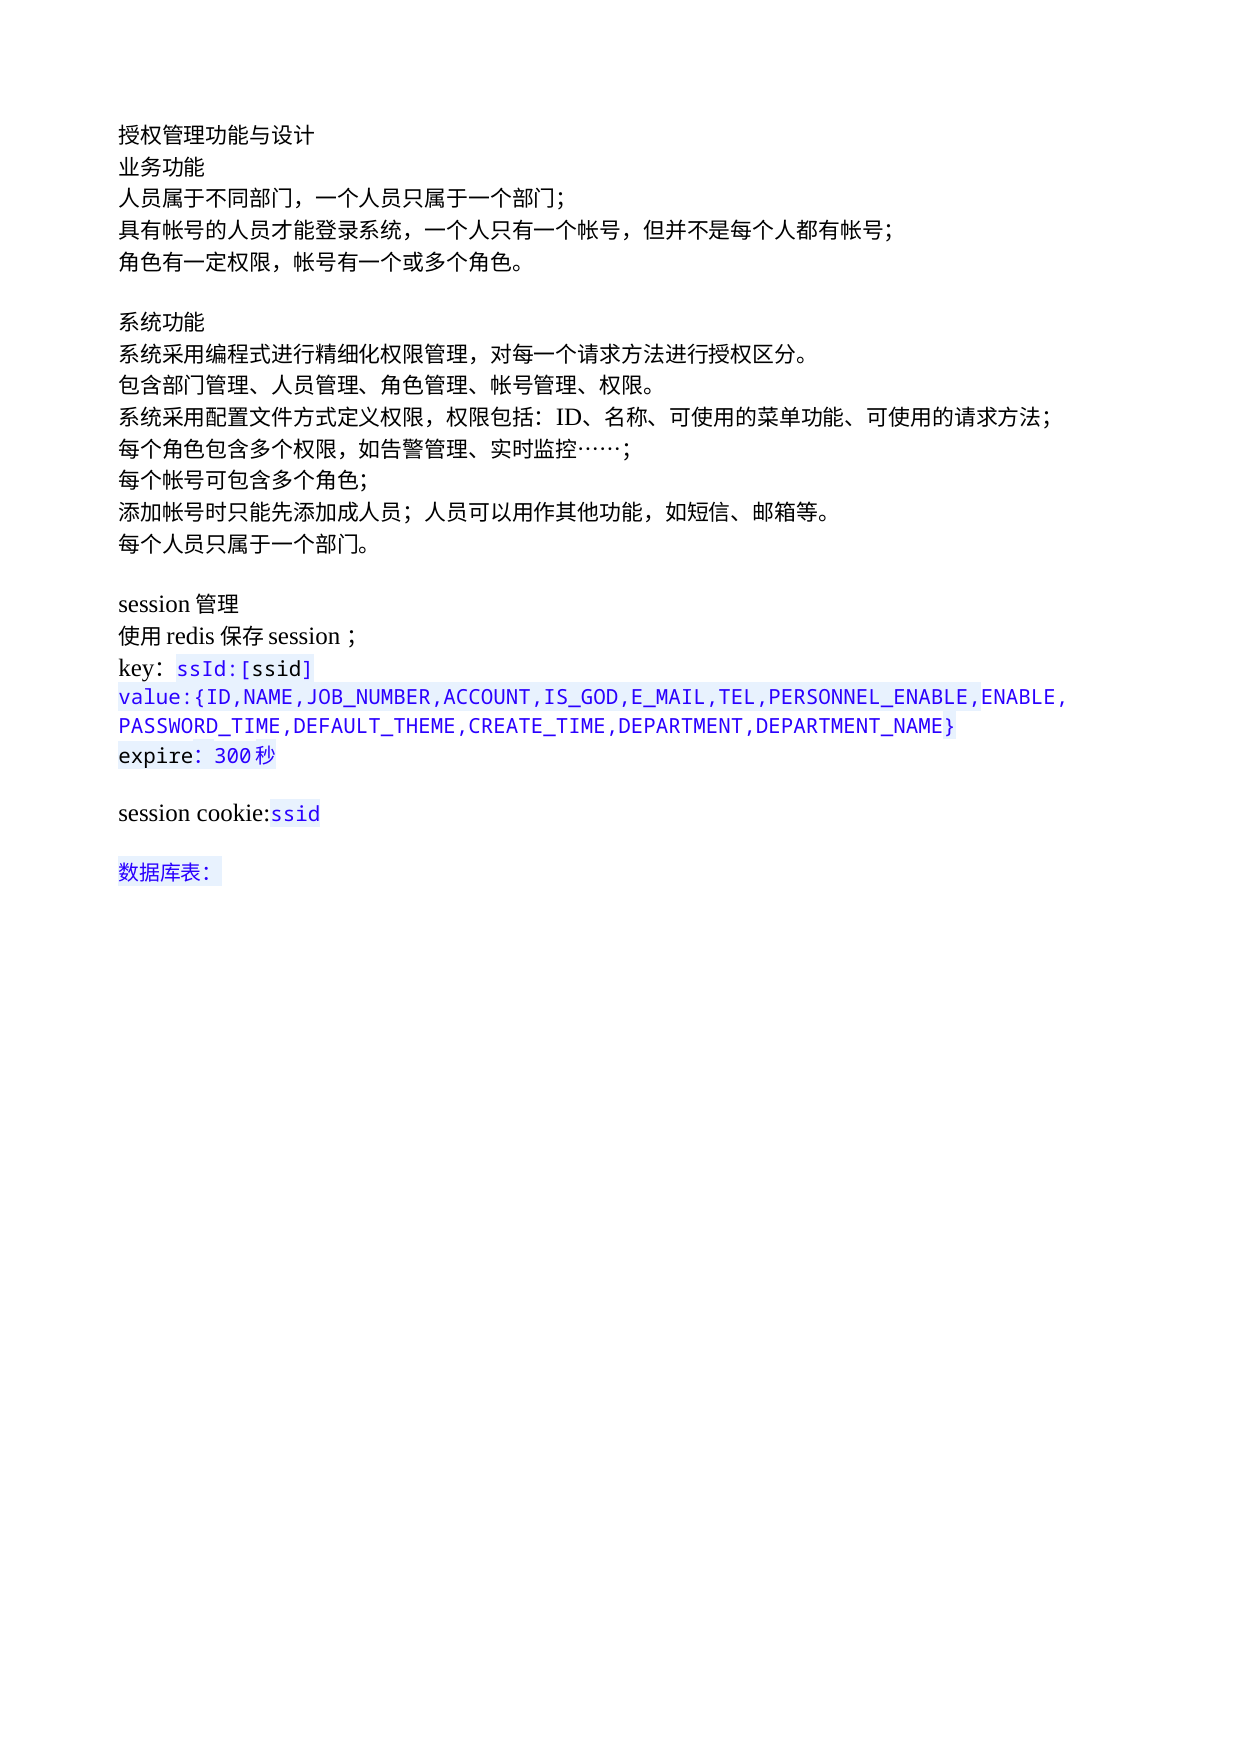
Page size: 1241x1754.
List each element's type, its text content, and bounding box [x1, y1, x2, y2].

text expire：300秒 [118, 739, 1122, 769]
text 系统功能 [118, 305, 1122, 337]
text 每个人员只属于一个部门。 [118, 527, 1122, 558]
text 人员属于不同部门，一个人员只属于一个部门； [118, 181, 1122, 213]
text 每个帐号可包含多个角色； [118, 463, 1122, 495]
text key：ssId:[ssid] [118, 651, 1122, 682]
text 使用redis保存session ； [118, 619, 1122, 651]
text 授权管理功能与设计 [118, 118, 1122, 150]
text 业务功能 [118, 150, 1122, 181]
text PASSWORD_TIME,DEFAULT_THEME,CREATE_TIME,DEPARTMENT,DEPARTMENT_NAME} [118, 711, 1122, 739]
text 系统采用配置文件方式定义权限，权限包括：ID、名称、可使用的菜单功能、可使用的请求方法； [118, 400, 1122, 432]
text 具有帐号的人员才能登录系统，一个人只有一个帐号，但并不是每个人都有帐号； [118, 213, 1122, 245]
text 每个角色包含多个权限，如告警管理、实时监控……； [118, 432, 1122, 463]
text 系统采用编程式进行精细化权限管理，对每一个请求方法进行授权区分。 [118, 337, 1122, 368]
text value:{ID,NAME,JOB_NUMBER,ACCOUNT,IS_GOD,E_MAIL,TEL,PERSONNEL_ENABLE,ENABLE, [118, 682, 1122, 711]
text 数据库表： [118, 856, 1122, 886]
text 包含部门管理、人员管理、角色管理、帐号管理、权限。 [118, 368, 1122, 400]
text session cookie:ssid [118, 798, 1122, 827]
text 添加帐号时只能先添加成人员；人员可以用作其他功能，如短信、邮箱等。 [118, 495, 1122, 527]
text 角色有一定权限，帐号有一个或多个角色。 [118, 245, 1122, 276]
text session管理 [118, 587, 1122, 619]
